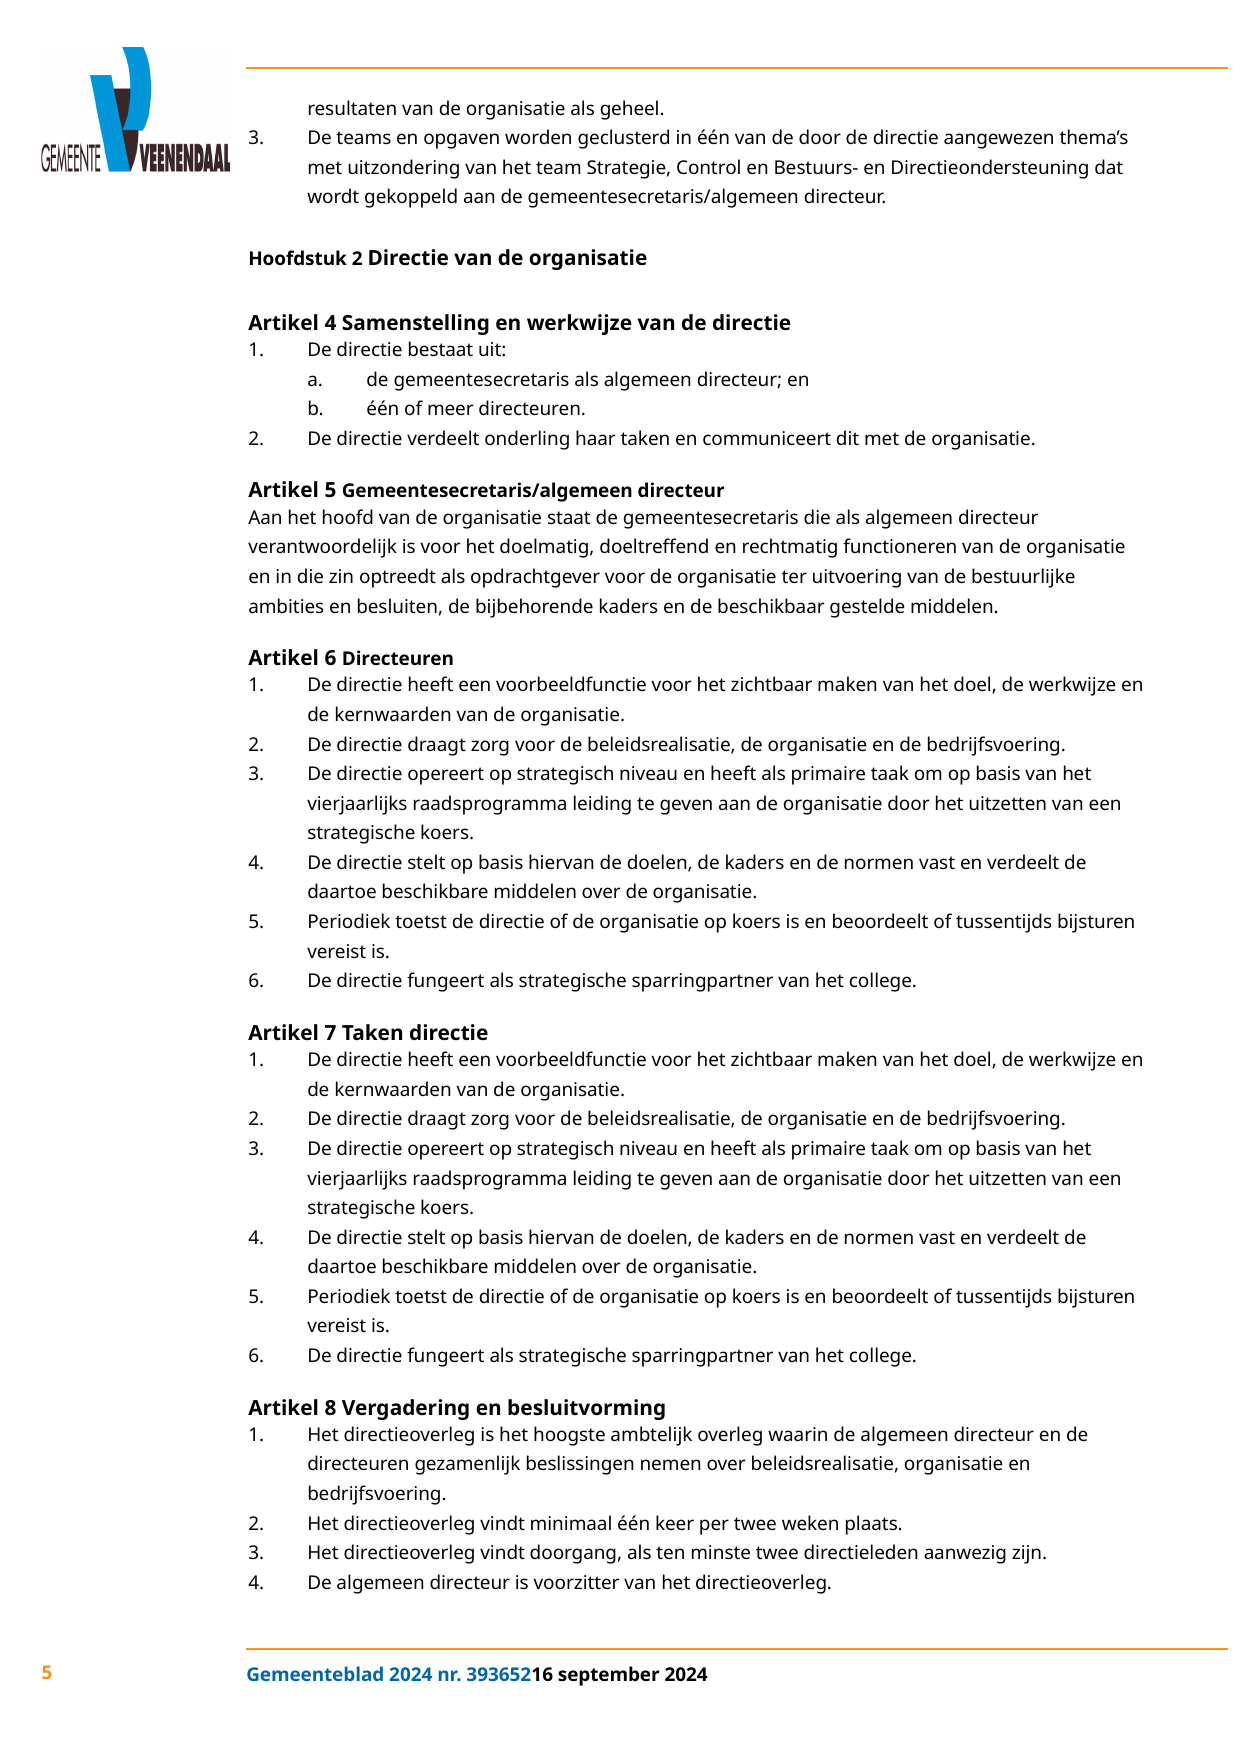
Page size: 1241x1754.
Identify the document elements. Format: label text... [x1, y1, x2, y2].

list De algemeen directeur is voorzitter van het directieoverleg. [248, 1569, 1152, 1595]
list Periodiek toetst de directie of de organisatie op koers is en beoordeelt of tussentijds bijsturen vereist is. [248, 1283, 1152, 1338]
text Artikel 8 Vergadering en besluitvorming [248, 1393, 1152, 1421]
list De directie heeft een voorbeeldfunctie voor het zichtbaar maken van het doel, de werkwijze en de kernwaarden van de organisatie. [248, 672, 1152, 727]
list De directie opereert op strategisch niveau en heeft als primaire taak om op basis van het vierjaarlijks raadsprogramma leiding te geven aan de organisatie door het uitzetten van een strategische koers. [248, 1135, 1152, 1220]
list De directie stelt op basis hiervan de doelen, de kaders en de normen vast en verdeelt de daartoe beschikbare middelen over de organisatie. [248, 1224, 1152, 1279]
list Periodiek toetst de directie of de organisatie op koers is en beoordeelt of tussentijds bijsturen vereist is. [248, 908, 1152, 964]
list De directie draagt zorg voor de beleidsrealisatie, de organisatie en de bedrijfsvoering. [248, 731, 1152, 757]
list De directie heeft een voorbeeldfunctie voor het zichtbaar maken van het doel, de werkwijze en de kernwaarden van de organisatie. [248, 1046, 1152, 1102]
list De directie draagt zorg voor de beleidsrealisatie, de organisatie en de bedrijfsvoering. [248, 1106, 1152, 1131]
list één of meer directeuren. [307, 396, 1152, 421]
text Aan het hoofd van de organisatie staat de gemeentesecretaris die als algemeen directeur verantwoordelijk is voor het doelmatig, doeltreffend en rechtmatig functioneren van de organisatie en in die zin optreedt als opdrachtgever voor de organisatie ter uitvoering van de bestuurlijke ambities en besluiten, de bijbehorende kaders en de beschikbaar gestelde middelen. [248, 504, 1152, 618]
text Hoofdstuk 2 Directie van de organisatie [248, 243, 1152, 271]
list Het directieoverleg is het hoogste ambtelijk overleg waarin de algemeen directeur en de directeuren gezamenlijk beslissingen nemen over beleidsrealisatie, organisatie en bedrijfsvoering. [248, 1421, 1152, 1506]
text Artikel 4 Samenstelling en werkwijze van de directie [248, 308, 1152, 336]
list De directie bestaat uit: [248, 336, 1152, 362]
text Artikel 6 Directeuren [248, 643, 1152, 672]
list De directie fungeert als strategische sparringpartner van het college. [248, 1342, 1152, 1368]
list De teams en opgaven worden geclusterd in één van de door de directie aangewezen thema’s met uitzondering van het team Strategie, Control en Bestuurs- en Directieondersteuning dat wordt gekoppeld aan de gemeentesecretaris/algemeen directeur. [248, 124, 1152, 209]
picture [123, 47, 231, 172]
list resultaten van de organisatie als geheel. [248, 95, 1152, 121]
list De directie verdeelt onderling haar taken en communiceert dit met de organisatie. [248, 425, 1152, 451]
text Artikel 7 Taken directie [248, 1018, 1152, 1046]
picture [41, 47, 130, 172]
list Het directieoverleg vindt minimaal één keer per twee weken plaats. [248, 1510, 1152, 1536]
list de gemeentesecretaris als algemeen directeur; en [307, 366, 1152, 392]
list De directie opereert op strategisch niveau en heeft als primaire taak om op basis van het vierjaarlijks raadsprogramma leiding te geven aan de organisatie door het uitzetten van een strategische koers. [248, 760, 1152, 845]
list De directie stelt op basis hiervan de doelen, de kaders en de normen vast en verdeelt de daartoe beschikbare middelen over de organisatie. [248, 849, 1152, 904]
list Het directieoverleg vindt doorgang, als ten minste twee directieleden aanwezig zijn. [248, 1539, 1152, 1565]
list De directie fungeert als strategische sparringpartner van het college. [248, 967, 1152, 993]
text Artikel 5 Gemeentesecretaris/algemeen directeur [248, 476, 1152, 504]
